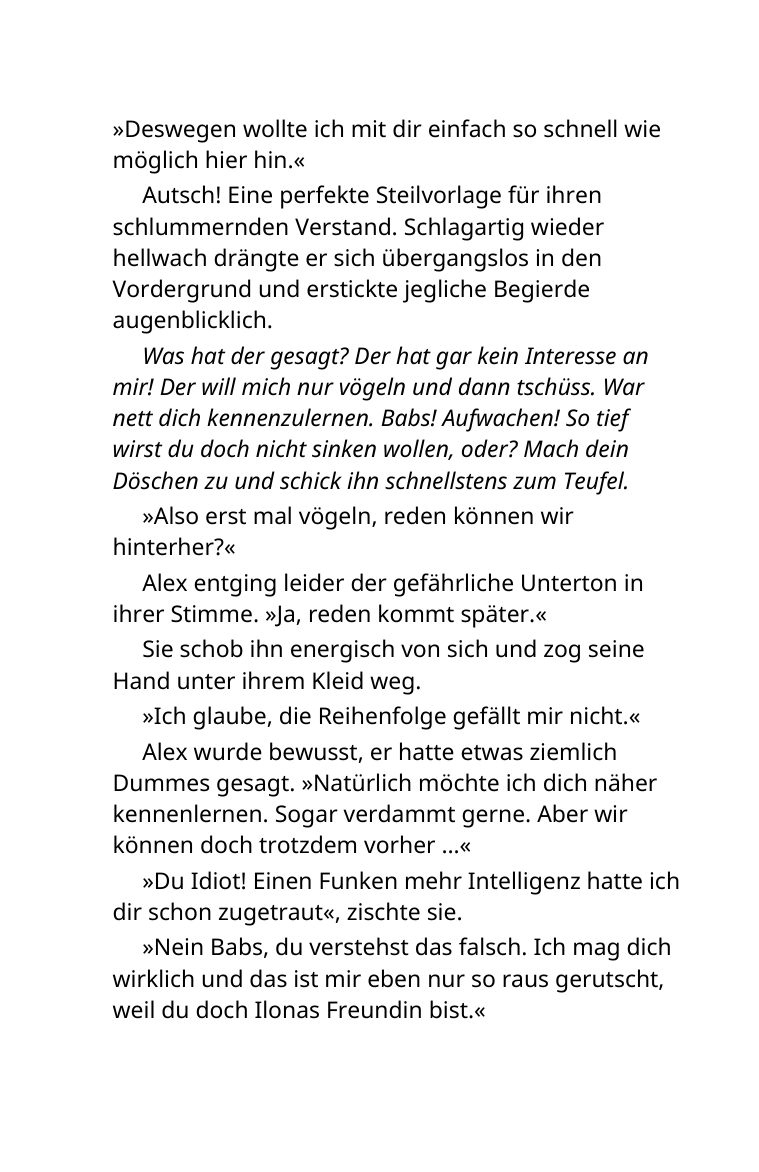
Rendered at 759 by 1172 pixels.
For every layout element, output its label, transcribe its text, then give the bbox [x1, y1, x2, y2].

text Autsch! Eine perfekte Steilvorlage für ihren schlummernden Verstand. Schlagartig wieder hellwach drängte er sich übergangslos in den Vordergrund und erstickte jegliche Begierde augenblicklich. [112, 179, 684, 335]
text Alex entging leider der gefährliche Unterton in ihrer Stimme. »Ja, reden kommt später.« [112, 567, 684, 629]
text »Du Idiot! Einen Funken mehr Intelligenz hatte ich dir schon zugetraut«, zischte sie. [112, 864, 684, 927]
text »Nein Babs, du verstehst das falsch. Ich mag dich wirklich und das ist mir eben nur so raus gerutscht, weil du doch Ilonas Freundin bist.« [112, 931, 684, 1025]
text »Ich glaube, die Reihenfolge gefällt mir nicht.« [112, 700, 684, 731]
text Was hat der gesagt? Der hat gar kein Interesse an mir! Der will mich nur vögeln und dann tschüss. War nett dich kennenzulernen. Babs! Aufwachen! So tief wirst du doch nicht sinken wollen, oder? Mach dein Döschen zu und schick ihn schnellstens zum Teufel. [112, 339, 684, 496]
text »Deswegen wollte ich mit dir einfach so schnell wie möglich hier hin.« [112, 112, 684, 175]
text »Also erst mal vögeln, reden können wir hinterher?« [112, 500, 684, 562]
text Sie schob ihn energisch von sich und zog seine Hand unter ihrem Kleid weg. [112, 633, 684, 696]
text Alex wurde bewusst, er hatte etwas ziemlich Dummes gesagt. »Natürlich möchte ich dich näher kennenlernen. Sogar verdammt gerne. Aber wir können doch trotzdem vorher …« [112, 735, 684, 860]
